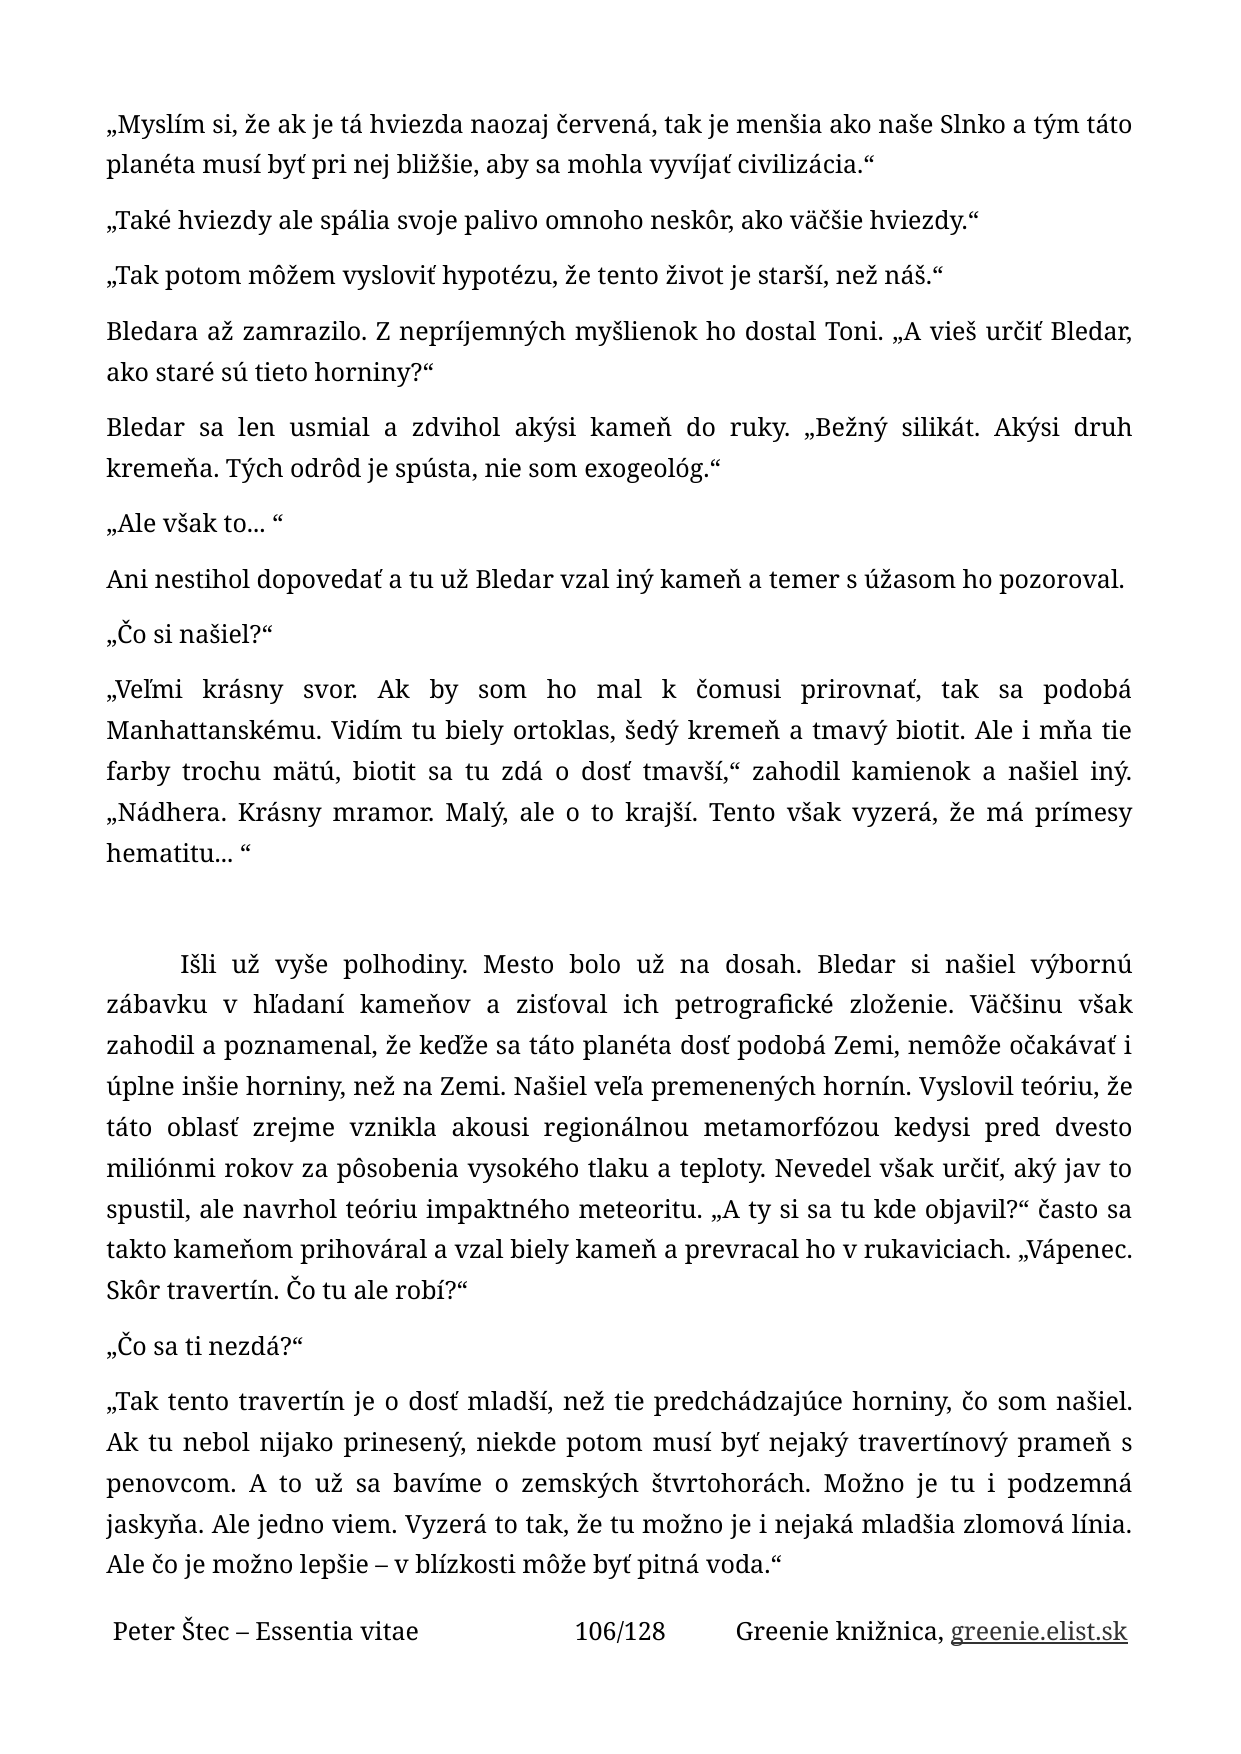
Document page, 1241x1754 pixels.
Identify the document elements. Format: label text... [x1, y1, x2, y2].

text „Čo sa ti nezdá?“ [106, 1328, 1134, 1362]
text „Tak potom môžem vysloviť hypotézu, že tento život je starší, než náš.“ [106, 258, 1134, 292]
text „Čo si našiel?“ [106, 617, 1134, 651]
text Ani nestihol dopovedať a tu už Bledar vzal iný kameň a temer s úžasom ho pozoroval. [106, 561, 1134, 595]
text „Veľmi krásny svor. Ak by som ho mal k čomusi prirovnať, tak sa podobá Manhattanskému. Vidím tu biely ortoklas, šedý kremeň a tmavý biotit. Ale i mňa tie farby trochu mätú, biotit sa tu zdá o dosť tmavší,“ zahodil kamienok a našiel iný. „Nádhera. Krásny mramor. Malý, ale o to krajší. Tento však vyzerá, že má prímesy hematitu... “ [106, 672, 1134, 869]
text „Také hviezdy ale spália svoje palivo omnoho neskôr, ako väčšie hviezdy.“ [106, 202, 1134, 237]
text „Myslím si, že ak je tá hviezda naozaj červená, tak je menšia ako naše Slnko a tým táto planéta musí byť pri nej bližšie, aby sa mohla vyvíjať civilizácia.“ [106, 106, 1134, 181]
text Bledara až zamrazilo. Z nepríjemných myšlienok ho dostal Toni. „A vieš určiť Bledar, ako staré sú tieto horniny?“ [106, 313, 1134, 388]
text „Ale však to... “ [106, 506, 1134, 540]
text Išli už vyše polhodiny. Mesto bolo už na dosah. Bledar si našiel výbornú zábavku v hľadaní kameňov a zisťoval ich petrografické zloženie. Väčšinu však zahodil a poznamenal, že keďže sa táto planéta dosť podobá Zemi, nemôže očakávať i úplne inšie horniny, než na Zemi. Našiel veľa premenených hornín. Vyslovil teóriu, že táto oblasť zrejme vznikla akousi regionálnou metamorfózou kedysi pred dvesto miliónmi rokov za pôsobenia vysokého tlaku a teploty. Nevedel však určiť, aký jav to spustil, ale navrhol teóriu impaktného meteoritu. „A ty si sa tu kde objavil?“ často sa takto kameňom prihováral a vzal biely kameň a prevracal ho v rukaviciach. „Vápenec. Skôr travertín. Čo tu ale robí?“ [106, 946, 1134, 1307]
text „Tak tento travertín je o dosť mladší, než tie predchádzajúce horniny, čo som našiel. Ak tu nebol nijako prinesený, niekde potom musí byť nejaký travertínový prameň s penovcom. A to už sa bavíme o zemských štvrtohorách. Možno je tu i podzemná jaskyňa. Ale jedno viem. Vyzerá to tak, že tu možno je i nejaká mladšia zlomová línia. Ale čo je možno lepšie – v blízkosti môže byť pitná voda.“ [106, 1384, 1134, 1581]
text Bledar sa len usmial a zdvihol akýsi kameň do ruky. „Bežný silikát. Akýsi druh kremeňa. Tých odrôd je spústa, nie som exogeológ.“ [106, 409, 1134, 484]
